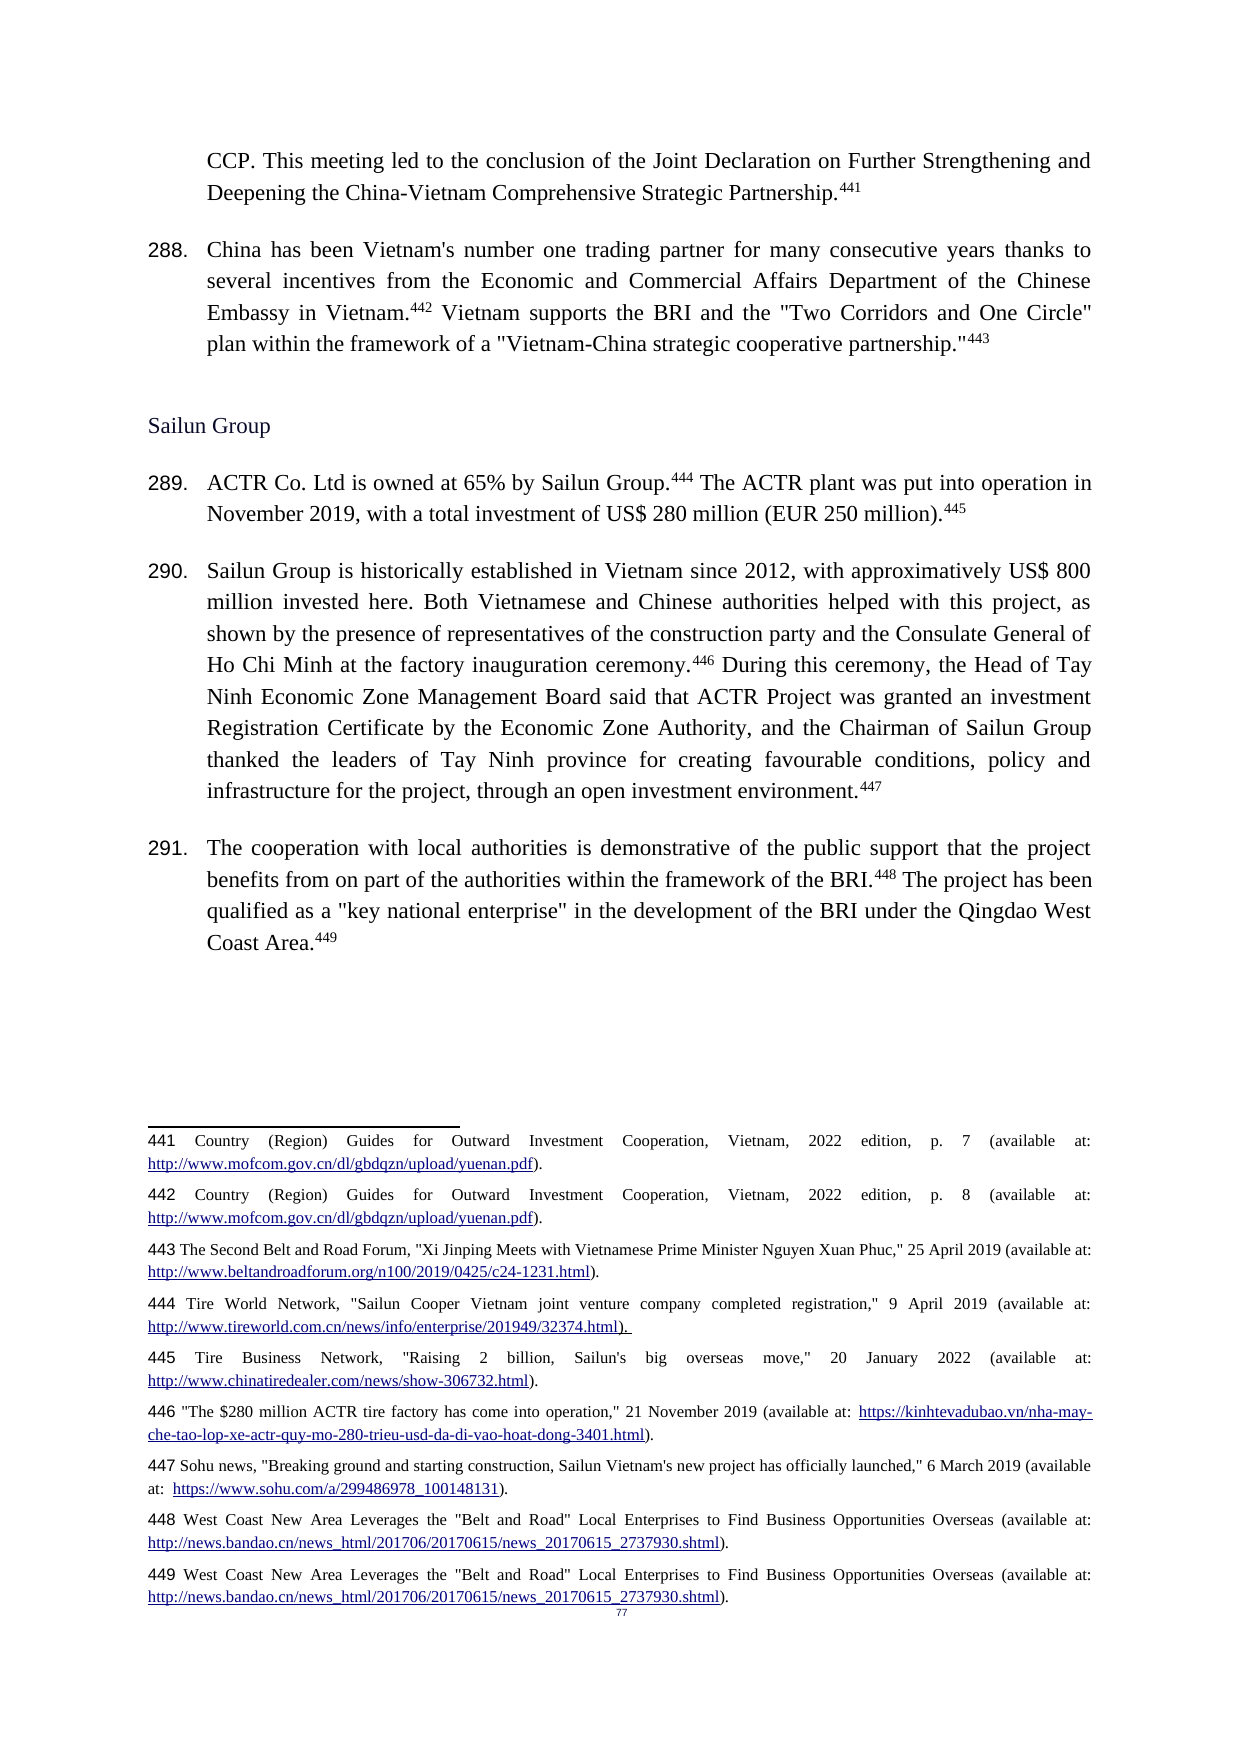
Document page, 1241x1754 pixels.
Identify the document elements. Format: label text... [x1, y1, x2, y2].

list CCP. This meeting led to the conclusion of the Joint Declaration on Further Strengthening and Deepening the China-Vietnam Comprehensive Strategic Partnership. [148, 148, 1093, 206]
list Tire Business Network, "Raising 2 billion, Sailun's big overseas move," 20 January 2022 (available at: http://www.chinatiredealer.com/news/show-306732.html). [148, 1348, 1093, 1390]
list Country (Region) Guides for Outward Investment Cooperation, Vietnam, 2022 edition, p. 8 (available at: http://www.mofcom.gov.cn/dl/gbdqzn/upload/yuenan.pdf). [148, 1185, 1093, 1227]
list Sohu news, "Breaking ground and starting construction, Sailun Vietnam's new project has officially launched," 6 March 2019 (available at: https://www.sohu.com/a/299486978_100148131). [148, 1456, 1093, 1498]
list The cooperation with local authorities is demonstrative of the public support that the project benefits from on part of the authorities within the framework of the BRI. The project has been qualified as a "key national enterprise" in the development of the BRI under the Qingdao West Coast Area. [148, 834, 1093, 955]
list Sailun Group is historically established in Vietnam since 2012, with approximatively US$ 800 million invested here. Both Vietnamese and Chinese authorities helped with this project, as shown by the presence of representatives of the construction party and the Consulate General of Ho Chi Minh at the factory inauguration ceremony. During this ceremony, the Head of Tay Ninh Economic Zone Management Board said that ACTR Project was granted an investment Registration Certificate by the Economic Zone Authority, and the Chairman of Sailun Group thanked the leaders of Tay Ninh province for creating favourable conditions, policy and infrastructure for the project, through an open investment environment. [148, 557, 1093, 804]
list West Coast New Area Leverages the "Belt and Road" Local Enterprises to Find Business Opportunities Overseas (available at: http://news.bandao.cn/news_html/201706/20170615/news_20170615_2737930.shtml). [148, 1510, 1093, 1552]
list "The $280 million ACTR tire factory has come into operation," 21 November 2019 (available at: https://kinhtevadubao.vn/nha-may-che-tao-lop-xe-actr-quy-mo-280-trieu-usd-da-di-vao-hoat-dong-3401.html). [148, 1402, 1093, 1444]
list Tire World Network, "Sailun Cooper Vietnam joint venture company completed registration," 9 April 2019 (available at: http://www.tireworld.com.cn/news/info/enterprise/201949/32374.html). [148, 1293, 1093, 1336]
list China has been Vietnam's number one trading partner for many consecutive years thanks to several incentives from the Economic and Commercial Affairs Department of the Chinese Embassy in Vietnam. Vietnam supports the BRI and the "Two Corridors and One Circle" plan within the framework of a "Vietnam-China strategic cooperative partnership." [148, 236, 1093, 357]
list West Coast New Area Leverages the "Belt and Road" Local Enterprises to Find Business Opportunities Overseas (available at: http://news.bandao.cn/news_html/201706/20170615/news_20170615_2737930.shtml). [148, 1564, 1093, 1606]
list Country (Region) Guides for Outward Investment Cooperation, Vietnam, 2022 edition, p. 7 (available at: http://www.mofcom.gov.cn/dl/gbdqzn/upload/yuenan.pdf). [148, 1131, 1093, 1173]
list The Second Belt and Road Forum, "Xi Jinping Meets with Vietnamese Prime Minister Nguyen Xuan Phuc," 25 April 2019 (available at: http://www.beltandroadforum.org/n100/2019/0425/c24-1231.html). [148, 1239, 1093, 1281]
subtitle Sailun Group [148, 412, 1093, 438]
list ACTR Co. Ltd is owned at 65% by Sailun Group. The ACTR plant was put into operation in November 2019, with a total investment of US$ 280 million (EUR 250 million). [148, 468, 1093, 526]
